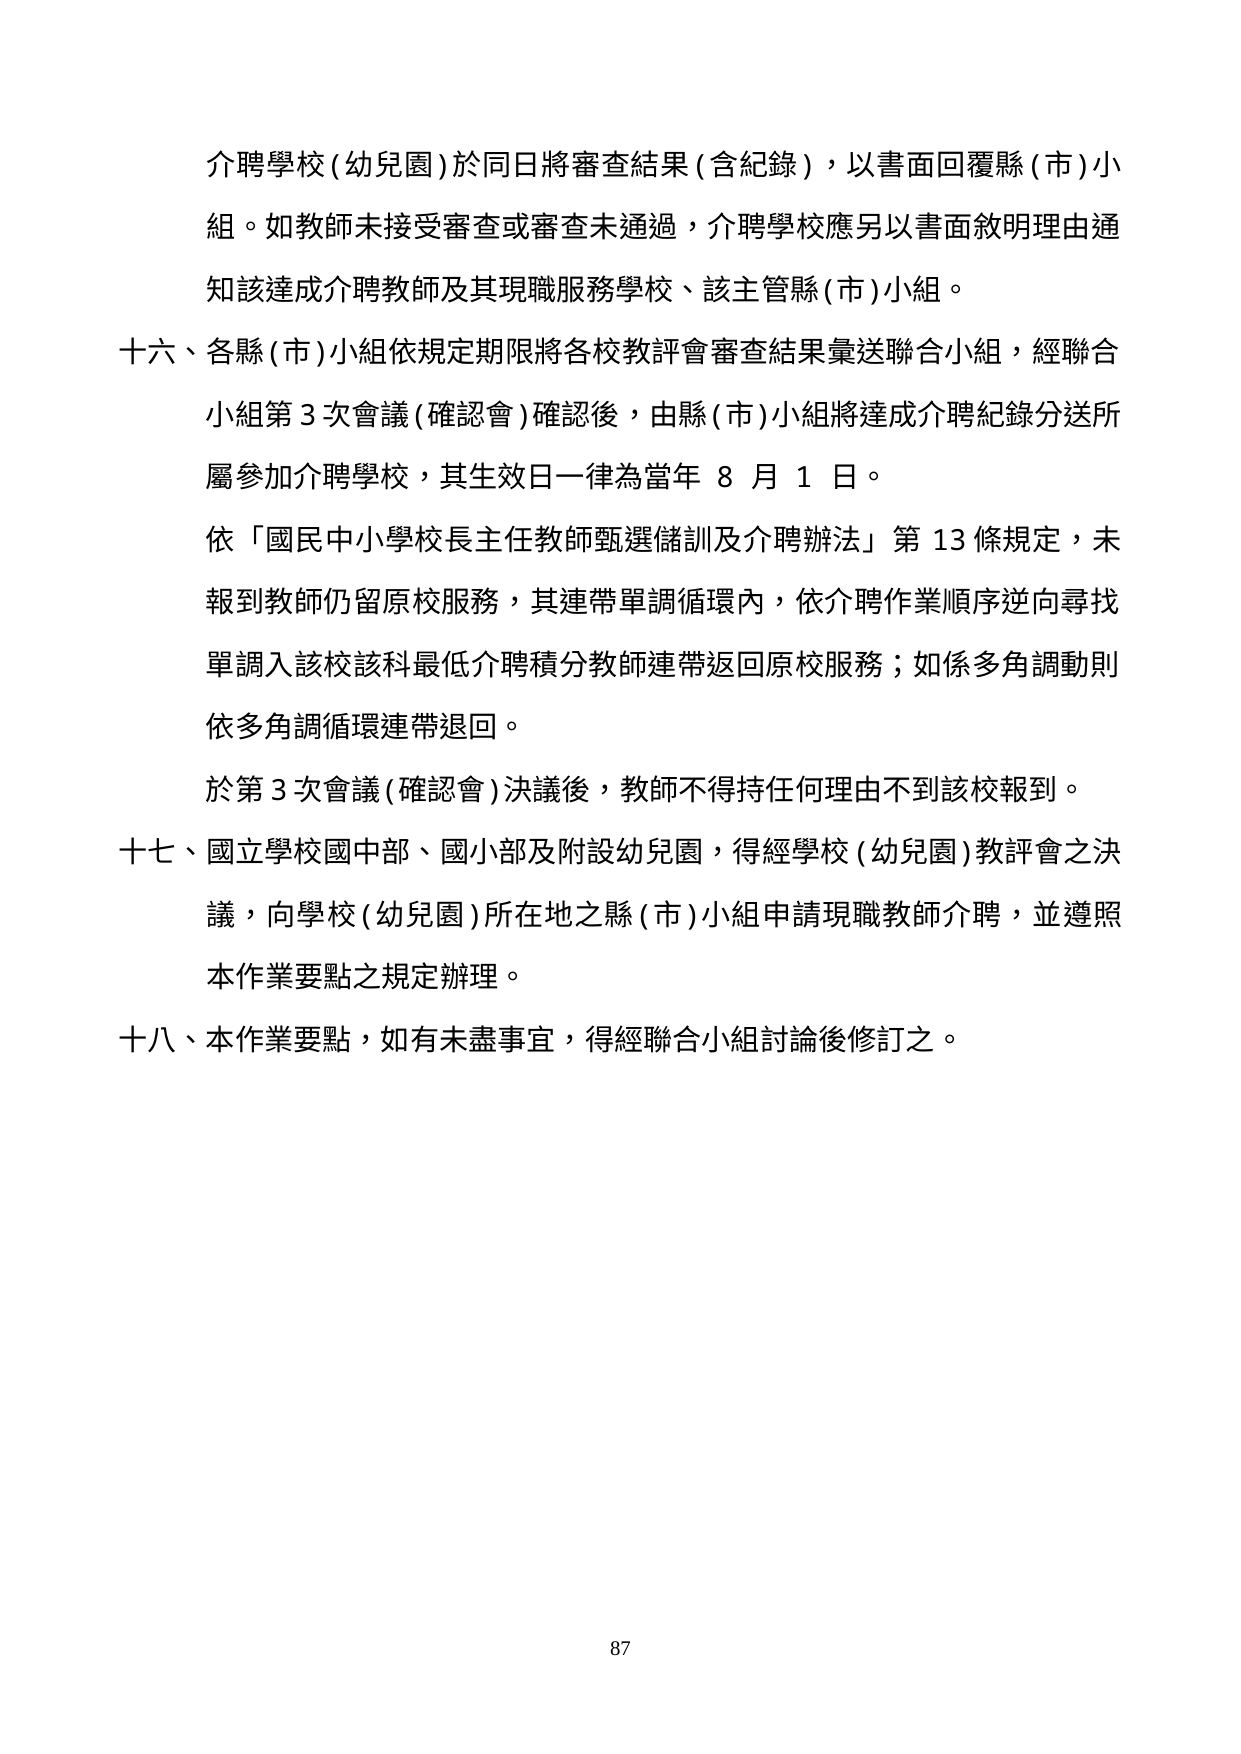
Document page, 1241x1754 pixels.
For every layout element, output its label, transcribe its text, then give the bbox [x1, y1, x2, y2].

text 於第3次會議(確認會)決議後，教師不得持任何理由不到該校報到。 [118, 746, 1122, 808]
text 十八、本作業要點，如有未盡事宜，得經聯合小組討論後修訂之。 [118, 996, 1122, 1058]
text 介聘學校(幼兒園)於同日將審查結果(含紀錄)，以書面回覆縣(市)小組。如教師未接受審查或審查未通過，介聘學校應另以書面敘明理由通知該達成介聘教師及其現職服務學校、該主管縣(市)小組。 [207, 121, 1122, 308]
text 依「國民中小學校長主任教師甄選儲訓及介聘辦法」第13條規定，未報到教師仍留原校服務，其連帶單調循環內，依介聘作業順序逆向尋找單調入該校該科最低介聘積分教師連帶返回原校服務；如係多角調動則依多角調循環連帶退回。 [206, 496, 1122, 746]
text 十七、國立學校國中部、國小部及附設幼兒園，得經學校(幼兒園)教評會之決議，向學校(幼兒園)所在地之縣(市)小組申請現職教師介聘，並遵照本作業要點之規定辦理。 [118, 808, 1122, 996]
text 十六、各縣(市)小組依規定期限將各校教評會審查結果彙送聯合小組，經聯合小組第3次會議(確認會)確認後，由縣(市)小組將達成介聘紀錄分送所屬參加介聘學校，其生效日一律為當年 8 月 1 日。 [118, 308, 1122, 496]
